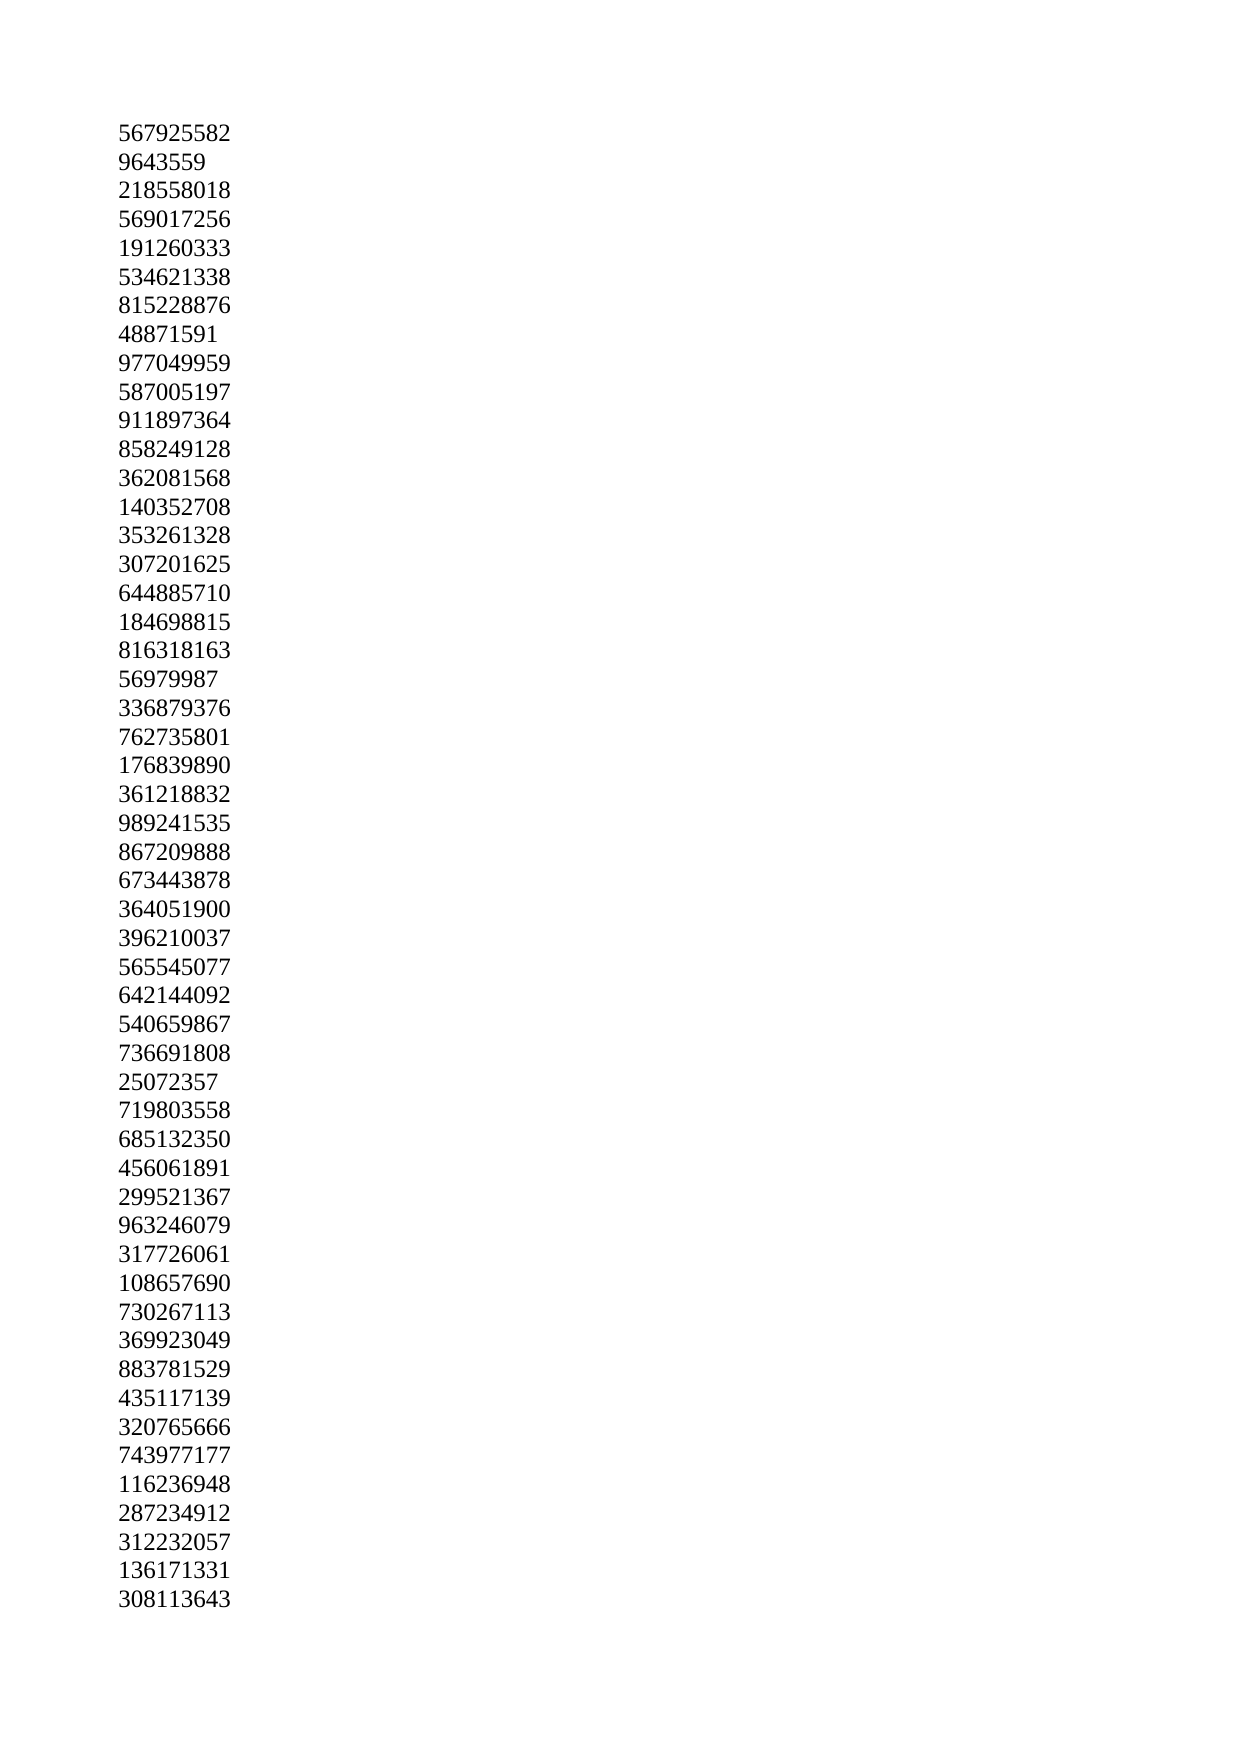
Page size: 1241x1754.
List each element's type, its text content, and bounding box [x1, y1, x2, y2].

table_cell 743977177 [118, 1441, 1122, 1469]
table_cell 136171331 [118, 1556, 1122, 1584]
table_cell 287234912 [118, 1498, 1122, 1527]
table_cell 320765666 [118, 1412, 1122, 1441]
table_cell 567925582 [118, 118, 1122, 147]
table_cell 299521367 [118, 1182, 1122, 1211]
table_cell 184698815 [118, 607, 1122, 636]
table_cell 25072357 [118, 1067, 1122, 1096]
table_cell 369923049 [118, 1326, 1122, 1354]
table_cell 108657690 [118, 1268, 1122, 1297]
table_cell 673443878 [118, 866, 1122, 894]
table_cell 977049959 [118, 348, 1122, 377]
table_cell 361218832 [118, 779, 1122, 808]
table_cell 307201625 [118, 549, 1122, 578]
table_cell 911897364 [118, 406, 1122, 434]
table_cell 48871591 [118, 319, 1122, 348]
table_cell 218558018 [118, 176, 1122, 204]
table_cell 730267113 [118, 1297, 1122, 1326]
table_cell 569017256 [118, 204, 1122, 233]
table_cell 815228876 [118, 291, 1122, 319]
table_cell 317726061 [118, 1239, 1122, 1268]
table_cell 308113643 [118, 1584, 1122, 1613]
table_cell 989241535 [118, 808, 1122, 837]
table_cell 540659867 [118, 1009, 1122, 1038]
table_cell 336879376 [118, 693, 1122, 722]
table_cell 963246079 [118, 1211, 1122, 1239]
table_cell 116236948 [118, 1469, 1122, 1498]
table_cell 587005197 [118, 377, 1122, 406]
table_cell 140352708 [118, 492, 1122, 521]
table_cell 644885710 [118, 578, 1122, 607]
table_cell 858249128 [118, 434, 1122, 463]
table_cell 353261328 [118, 521, 1122, 549]
table_cell 867209888 [118, 837, 1122, 866]
table_cell 883781529 [118, 1354, 1122, 1383]
table_cell 762735801 [118, 722, 1122, 751]
table_cell 534621338 [118, 262, 1122, 291]
table_cell 176839890 [118, 751, 1122, 779]
table_cell 9643559 [118, 147, 1122, 176]
table_cell 719803558 [118, 1096, 1122, 1124]
table_cell 456061891 [118, 1153, 1122, 1182]
table_cell 435117139 [118, 1383, 1122, 1412]
table_cell 191260333 [118, 233, 1122, 262]
table_cell 396210037 [118, 923, 1122, 952]
table_cell 312232057 [118, 1527, 1122, 1556]
table_cell 362081568 [118, 463, 1122, 492]
table_cell 56979987 [118, 664, 1122, 693]
table_cell 565545077 [118, 952, 1122, 981]
table_cell 642144092 [118, 981, 1122, 1009]
table_cell 685132350 [118, 1124, 1122, 1153]
table_cell 816318163 [118, 636, 1122, 664]
table_cell 736691808 [118, 1038, 1122, 1067]
table_cell 364051900 [118, 894, 1122, 923]
